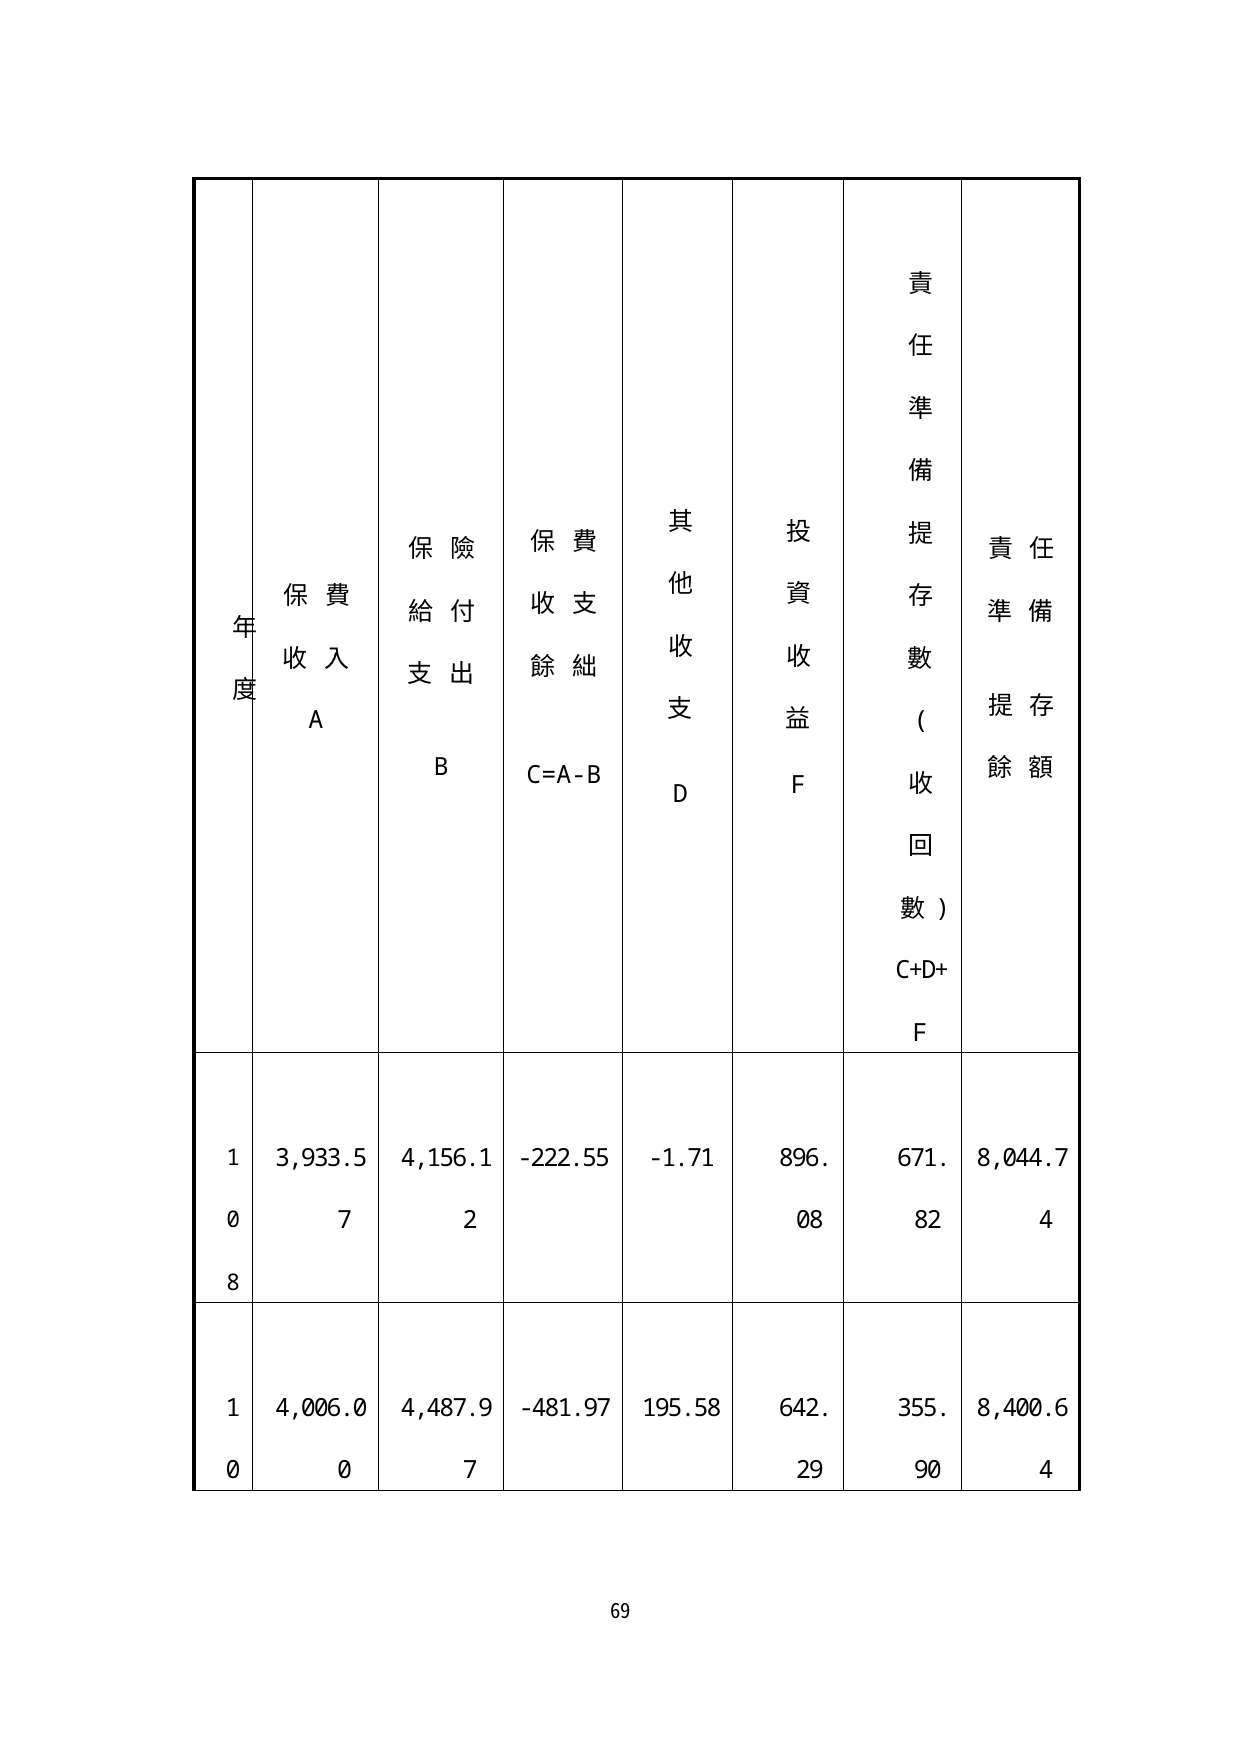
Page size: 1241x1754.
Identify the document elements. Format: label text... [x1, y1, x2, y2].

table_header 保費收入 A [253, 180, 378, 1052]
table_cell 8,044.74 [962, 1053, 1078, 1302]
table_header 保險給付支出 B [379, 180, 503, 1052]
table_header 年度 [196, 180, 252, 1052]
table_cell 3,933.57 [253, 1053, 378, 1302]
table_cell 10 [196, 1303, 252, 1490]
table_cell -222.55 [504, 1053, 622, 1302]
table_cell 355.90 [844, 1303, 961, 1490]
table_cell 108 [196, 1053, 252, 1302]
table_header 其他收支 D [623, 180, 732, 1052]
table_cell 671.82 [844, 1053, 961, 1302]
table_cell 195.58 [623, 1303, 732, 1490]
table_cell 4,006.00 [253, 1303, 378, 1490]
table_cell -1.71 [623, 1053, 732, 1302]
table_header 保費收支餘絀 C=A-B [504, 180, 622, 1052]
table_cell 4,487.97 [379, 1303, 503, 1490]
table_cell 8,400.64 [962, 1303, 1078, 1490]
table_cell 4,156.12 [379, 1053, 503, 1302]
table_header 責任準備 提存餘額 [962, 180, 1078, 1052]
table_cell 642.29 [733, 1303, 843, 1490]
table_cell 896.08 [733, 1053, 843, 1302]
table_header 責任準備提存數(收回數) C+D+F [844, 180, 961, 1052]
table_header 投資收益 F [733, 180, 843, 1052]
table_cell -481.97 [504, 1303, 622, 1490]
